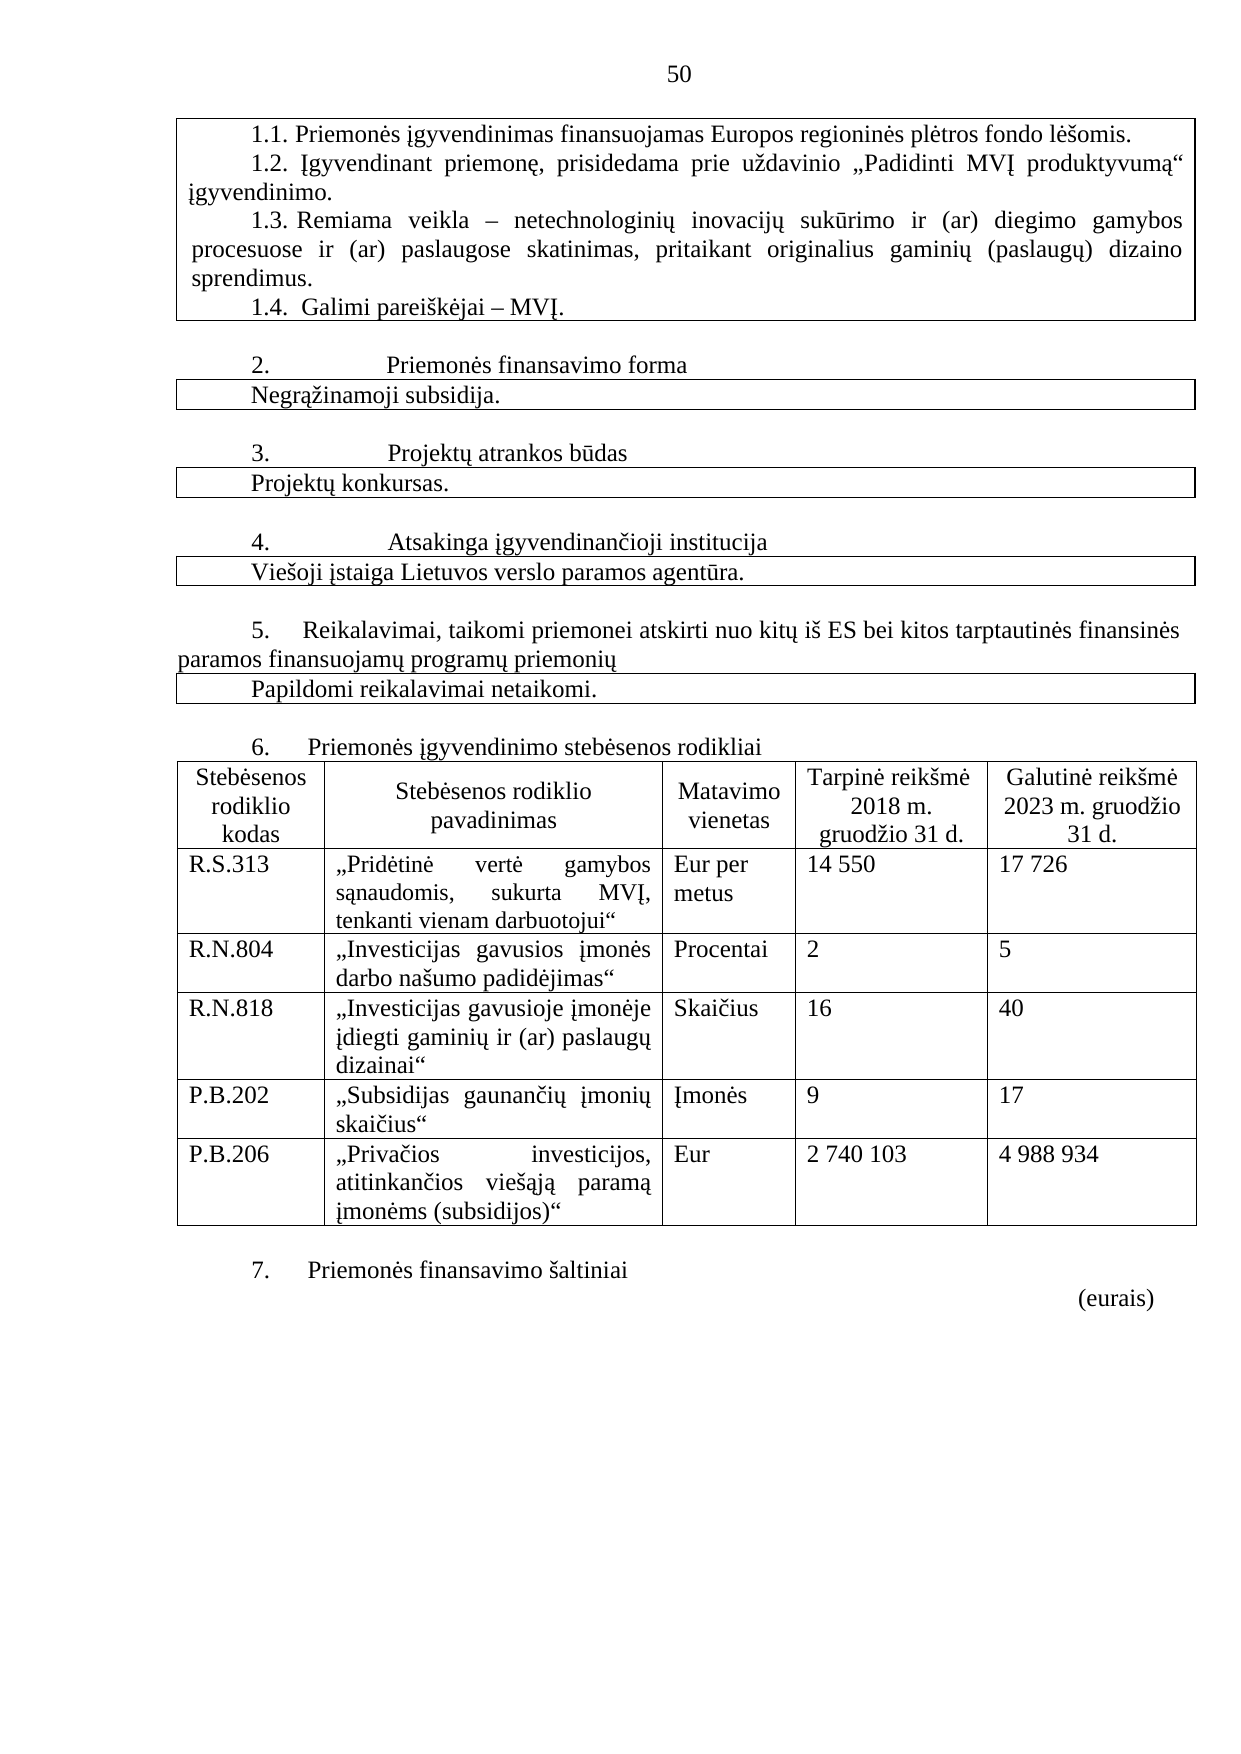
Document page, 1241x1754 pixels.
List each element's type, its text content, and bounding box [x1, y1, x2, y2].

table_cell Skaičius [663, 993, 795, 1079]
table_cell 14 550 [796, 849, 987, 933]
table_cell 2 740 103 [796, 1139, 987, 1225]
table_cell 17 726 [988, 849, 1196, 933]
table_cell Eur [663, 1139, 795, 1225]
table_cell Įmonės [663, 1080, 795, 1138]
table_header Negrąžinamoji subsidija. [177, 380, 1194, 409]
table_cell „Pridėtinė vertė gamybos sąnaudomis, sukurta MVĮ, tenkanti vienam darbuotojui“ [325, 849, 662, 933]
text 3. Projektų atrankos būdas [251, 438, 1181, 467]
text 2. Priemonės finansavimo forma [251, 350, 1181, 379]
table_cell „Privačios investicijos, atitinkančios viešąją paramą įmonėms (subsidijos)“ [325, 1139, 662, 1225]
table_cell 4 988 934 [988, 1139, 1196, 1225]
table_header Viešoji įstaiga Lietuvos verslo paramos agentūra. [177, 557, 1194, 585]
table_cell 2 [796, 934, 987, 992]
table_cell „Investicijas gavusios įmonės darbo našumo padidėjimas“ [325, 934, 662, 992]
table_cell 40 [988, 993, 1196, 1079]
text 7. Priemonės finansavimo šaltiniai [251, 1255, 1181, 1283]
table_cell 17 [988, 1080, 1196, 1138]
table_cell P.B.206 [178, 1139, 324, 1225]
table_header Papildomi reikalavimai netaikomi. [177, 674, 1194, 702]
table_header Projektų konkursas. [177, 468, 1194, 497]
table_header Tarpinė reikšmė 2018 m. gruodžio 31 d. [796, 762, 987, 848]
table_header Galutinė reikšmė 2023 m. gruodžio 31 d. [988, 762, 1196, 848]
text 5. Reikalavimai, taikomi priemonei atskirti nuo kitų iš ES bei kitos tarptautinės finansinės paramos finansuojamų programų priemonių [177, 615, 1181, 673]
table_header Matavimo vienetas [663, 762, 795, 848]
table_cell 1.2. Įgyvendinant priemonę, prisidedama prie uždavinio „Padidinti MVĮ produktyvumą“ įgyvendinimo. [177, 148, 1194, 205]
table_header Stebėsenos rodiklio pavadinimas [325, 762, 662, 848]
text 4. Atsakinga įgyvendinančioji institucija [251, 527, 1181, 556]
table_cell 5 [988, 934, 1196, 992]
table_cell 1.3. Remiama veikla – netechnologinių inovacijų sukūrimo ir (ar) diegimo gamybos procesuose ir (ar) paslaugose skatinimas, pritaikant originalius gaminių (paslaugų) dizaino sprendimus. [177, 205, 1194, 292]
table_cell Eur per metus [663, 849, 795, 933]
table_header Stebėsenos rodiklio kodas [178, 762, 324, 848]
table_cell R.N.804 [178, 934, 324, 992]
table_cell „Investicijas gavusioje įmonėje įdiegti gaminių ir (ar) paslaugų dizainai“ [325, 993, 662, 1079]
table_cell „Subsidijas gaunančių įmonių skaičius“ [325, 1080, 662, 1138]
table_cell R.S.313 [178, 849, 324, 933]
table_cell R.N.818 [178, 993, 324, 1079]
table_cell P.B.202 [178, 1080, 324, 1138]
table_cell Procentai [663, 934, 795, 992]
table_cell 9 [796, 1080, 987, 1138]
table_cell 1.4. Galimi pareiškėjai – MVĮ. [177, 292, 1194, 320]
table_header 1.1. Priemonės įgyvendinimas finansuojamas Europos regioninės plėtros fondo lėšomis. [177, 119, 1194, 148]
table_cell 16 [796, 993, 987, 1079]
text 6. Priemonės įgyvendinimo stebėsenos rodikliai [177, 732, 1181, 761]
text (eurais) [251, 1283, 1181, 1312]
